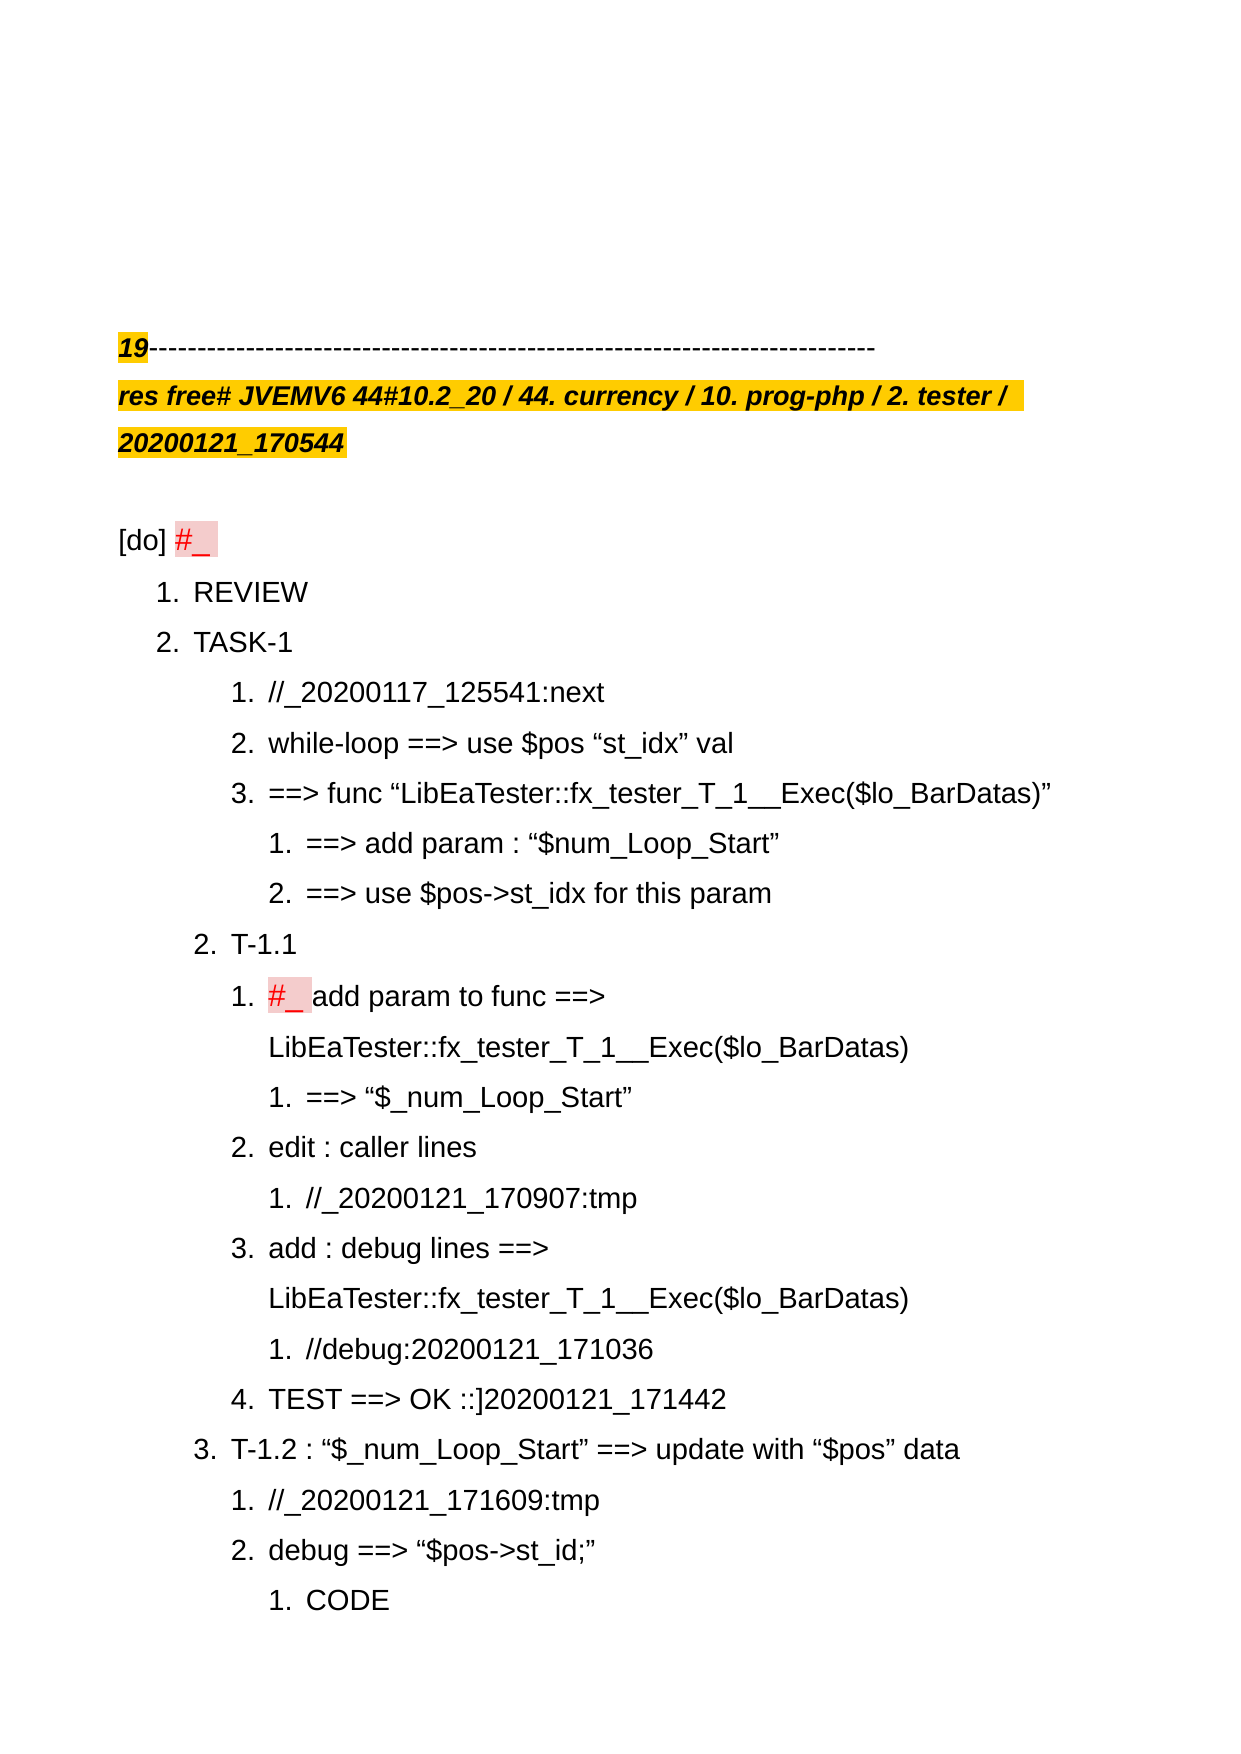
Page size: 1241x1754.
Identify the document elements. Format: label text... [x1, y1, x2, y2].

list T-1.1 [193, 927, 1122, 960]
list ==> use $pos->st_idx for this param [268, 877, 1122, 910]
text 19--------------------------------------------------------------------------- [118, 330, 1122, 363]
list ==> func “LibEaTester::fx_tester_T_1__Exec($lo_BarDatas)” [231, 776, 1122, 809]
list //_20200121_171609:tmp [231, 1483, 1122, 1516]
list TEST ==> OK ::]20200121_171442 [231, 1382, 1122, 1416]
list #_ add param to func ==> LibEaTester::fx_tester_T_1__Exec($lo_BarDatas) [231, 977, 1122, 1063]
list add : debug lines ==> LibEaTester::fx_tester_T_1__Exec($lo_BarDatas) [231, 1231, 1122, 1315]
list //_20200117_125541:next [231, 675, 1122, 709]
list while-loop ==> use $pos “st_idx” val [231, 726, 1122, 759]
list edit : caller lines [231, 1131, 1122, 1164]
list CODE [268, 1583, 1122, 1617]
text res free# JVEMV6 44#10.2_20 / 44. currency / 10. prog-php / 2. tester / 20200121_170544 [118, 380, 1122, 458]
list T-1.2 : “$_num_Loop_Start” ==> update with “$pos” data [193, 1432, 1122, 1466]
list ==> add param : “$num_Loop_Start” [268, 826, 1122, 860]
text [do] #_ [118, 521, 1122, 557]
list ==> “$_num_Loop_Start” [268, 1080, 1122, 1114]
list REVIEW [156, 575, 1122, 608]
list //debug:20200121_171036 [268, 1332, 1122, 1365]
list //_20200121_170907:tmp [268, 1181, 1122, 1214]
list TASK-1 [156, 625, 1122, 658]
list debug ==> “$pos->st_id;” [231, 1533, 1122, 1567]
